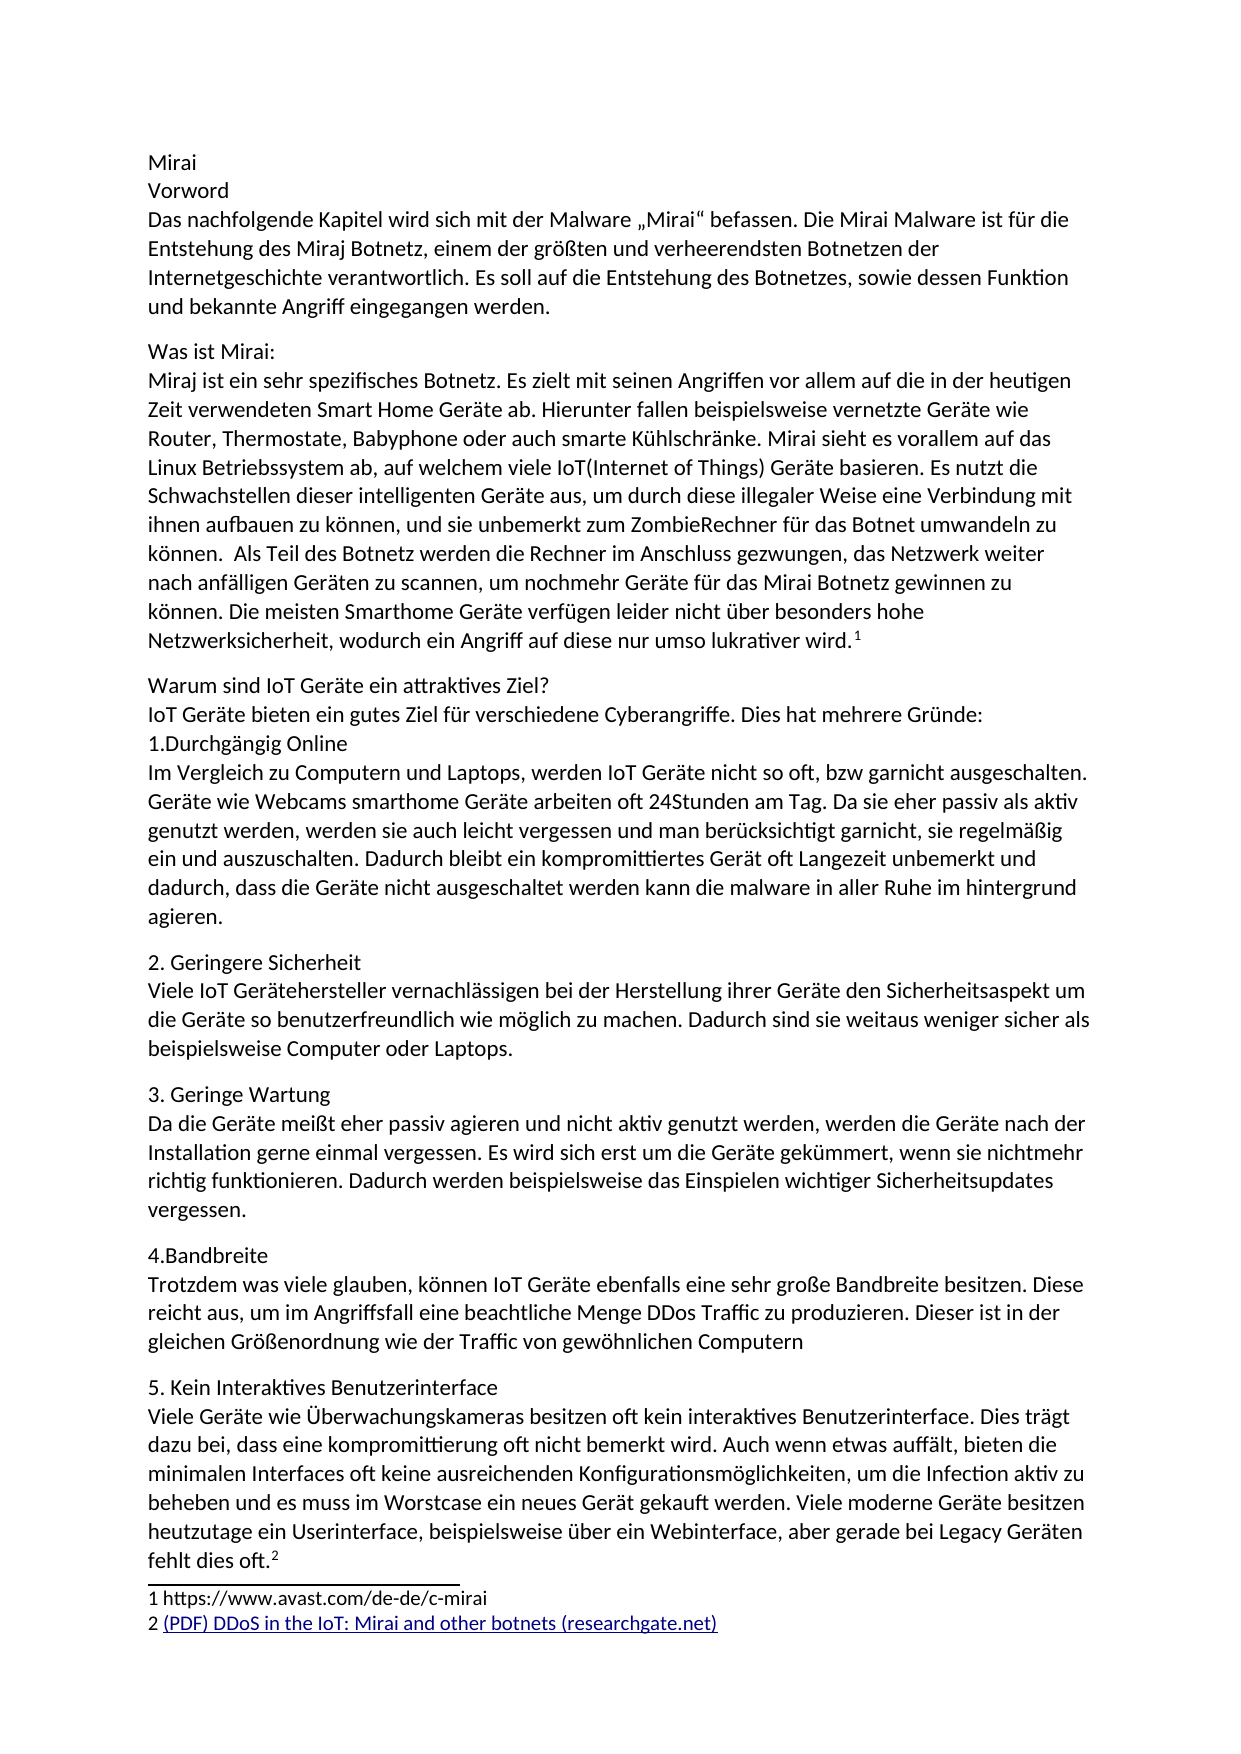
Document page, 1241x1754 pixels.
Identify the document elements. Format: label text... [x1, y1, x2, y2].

text Was ist Mirai: Miraj ist ein sehr spezifisches Botnetz. Es zielt mit seinen Angriffen vor allem auf die in der heutigen Zeit verwendeten Smart Home Geräte ab. Hierunter fallen beispielsweise vernetzte Geräte wie Router, Thermostate, Babyphone oder auch smarte Kühlschränke. Mirai sieht es vorallem auf das Linux Betriebssystem ab, auf welchem viele IoT(Internet of Things) Geräte basieren. Es nutzt die Schwachstellen dieser intelligenten Geräte aus, um durch diese illegaler Weise eine Verbindung mit ihnen aufbauen zu können, und sie unbemerkt zum ZombieRechner für das Botnet umwandeln zu können. Als Teil des Botnetz werden die Rechner im Anschluss gezwungen, das Netzwerk weiter nach anfälligen Geräten zu scannen, um nochmehr Geräte für das Mirai Botnetz gewinnen zu können. Die meisten Smarthome Geräte verfügen leider nicht über besonders hohe Netzwerksicherheit, wodurch ein Angriff auf diese nur umso lukrativer wird. [148, 337, 1093, 654]
text 4.Bandbreite Trotzdem was viele glauben, können IoT Geräte ebenfalls eine sehr große Bandbreite besitzen. Diese reicht aus, um im Angriffsfall eine beachtliche Menge DDos Traffic zu produzieren. Dieser ist in der gleichen Größenordnung wie der Traffic von gewöhnlichen Computern [148, 1241, 1093, 1355]
text 2. Geringere Sicherheit Viele IoT Gerätehersteller vernachlässigen bei der Herstellung ihrer Geräte den Sicherheitsaspekt um die Geräte so benutzerfreundlich wie möglich zu machen. Dadurch sind sie weitaus weniger sicher als beispielsweise Computer oder Laptops. [148, 948, 1093, 1062]
text (PDF) DDoS in the IoT: Mirai and other botnets (researchgate.net) [148, 1610, 1093, 1636]
text 3. Geringe Wartung Da die Geräte meißt eher passiv agieren und nicht aktiv genutzt werden, werden die Geräte nach der Installation gerne einmal vergessen. Es wird sich erst um die Geräte gekümmert, wenn sie nichtmehr richtig funktionieren. Dadurch werden beispielsweise das Einspielen wichtiger Sicherheitsupdates vergessen. [148, 1080, 1093, 1223]
text Mirai Vorword Das nachfolgende Kapitel wird sich mit der Malware „Mirai“ befassen. Die Mirai Malware ist für die Entstehung des Miraj Botnetz, einem der größten und verheerendsten Botnetzen der Internetgeschichte verantwortlich. Es soll auf die Entstehung des Botnetzes, sowie dessen Funktion und bekannte Angriff eingegangen werden. [148, 148, 1093, 320]
text https://www.avast.com/de-de/c-mirai [148, 1585, 1093, 1610]
text Warum sind IoT Geräte ein attraktives Ziel? IoT Geräte bieten ein gutes Ziel für verschiedene Cyberangriffe. Dies hat mehrere Gründe: 1.Durchgängig Online Im Vergleich zu Computern und Laptops, werden IoT Geräte nicht so oft, bzw garnicht ausgeschalten. Geräte wie Webcams smarthome Geräte arbeiten oft 24Stunden am Tag. Da sie eher passiv als aktiv genutzt werden, werden sie auch leicht vergessen und man berücksichtigt garnicht, sie regelmäßig ein und auszuschalten. Dadurch bleibt ein kompromittiertes Gerät oft Langezeit unbemerkt und dadurch, dass die Geräte nicht ausgeschaltet werden kann die malware in aller Ruhe im hintergrund agieren. [148, 671, 1093, 930]
text 5. Kein Interaktives Benutzerinterface Viele Geräte wie Überwachungskameras besitzen oft kein interaktives Benutzerinterface. Dies trägt dazu bei, dass eine kompromittierung oft nicht bemerkt wird. Auch wenn etwas auffält, bieten die minimalen Interfaces oft keine ausreichenden Konfigurationsmöglichkeiten, um die Infection aktiv zu beheben und es muss im Worstcase ein neues Gerät gekauft werden. Viele moderne Geräte besitzen heutzutage ein Userinterface, beispielsweise über ein Webinterface, aber gerade bei Legacy Geräten fehlt dies oft. [148, 1373, 1093, 1574]
